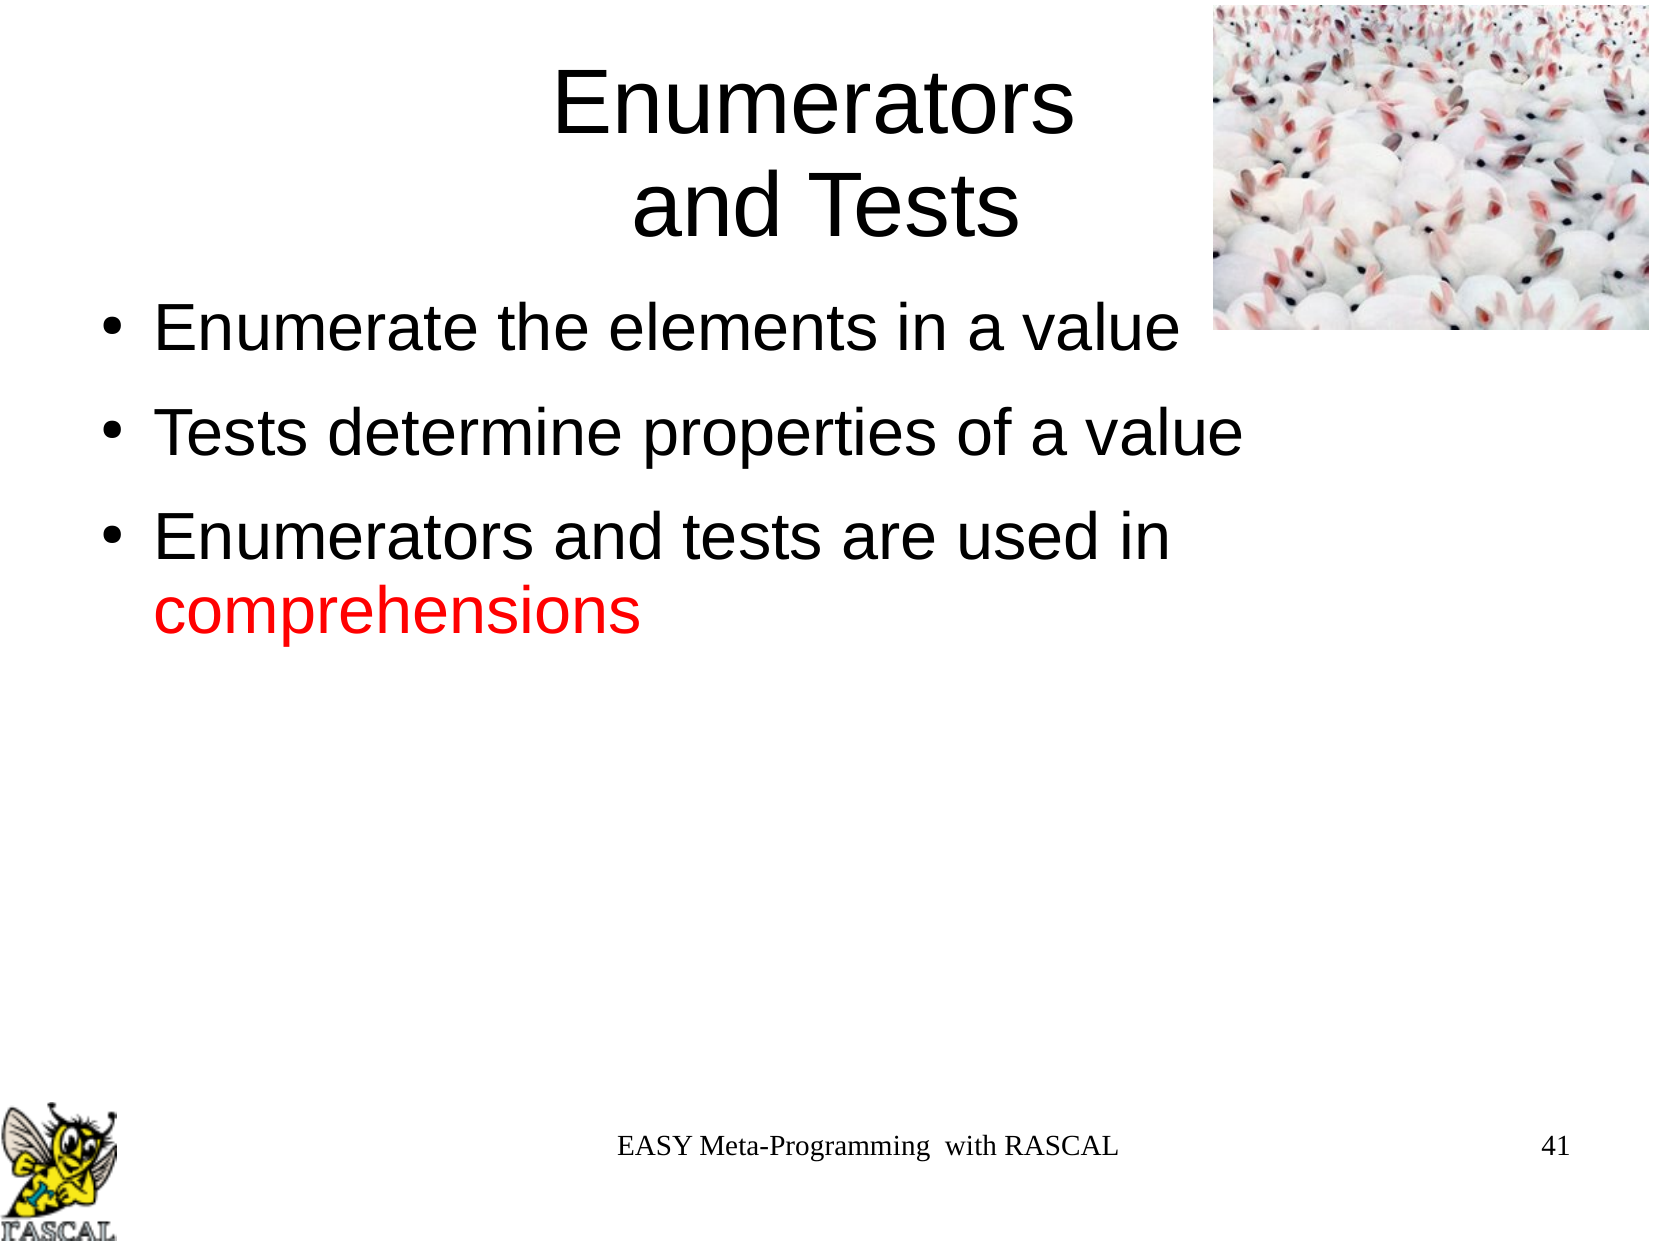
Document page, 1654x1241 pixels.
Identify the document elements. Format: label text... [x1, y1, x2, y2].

list Enumerate the elements in a value Tests determine properties of a value Enumerators and tests are used in comprehensions [82, 290, 1571, 1109]
title Enumerators and Tests [82, 49, 1213, 257]
picture [1213, 5, 1649, 330]
picture [0, 1102, 117, 1241]
